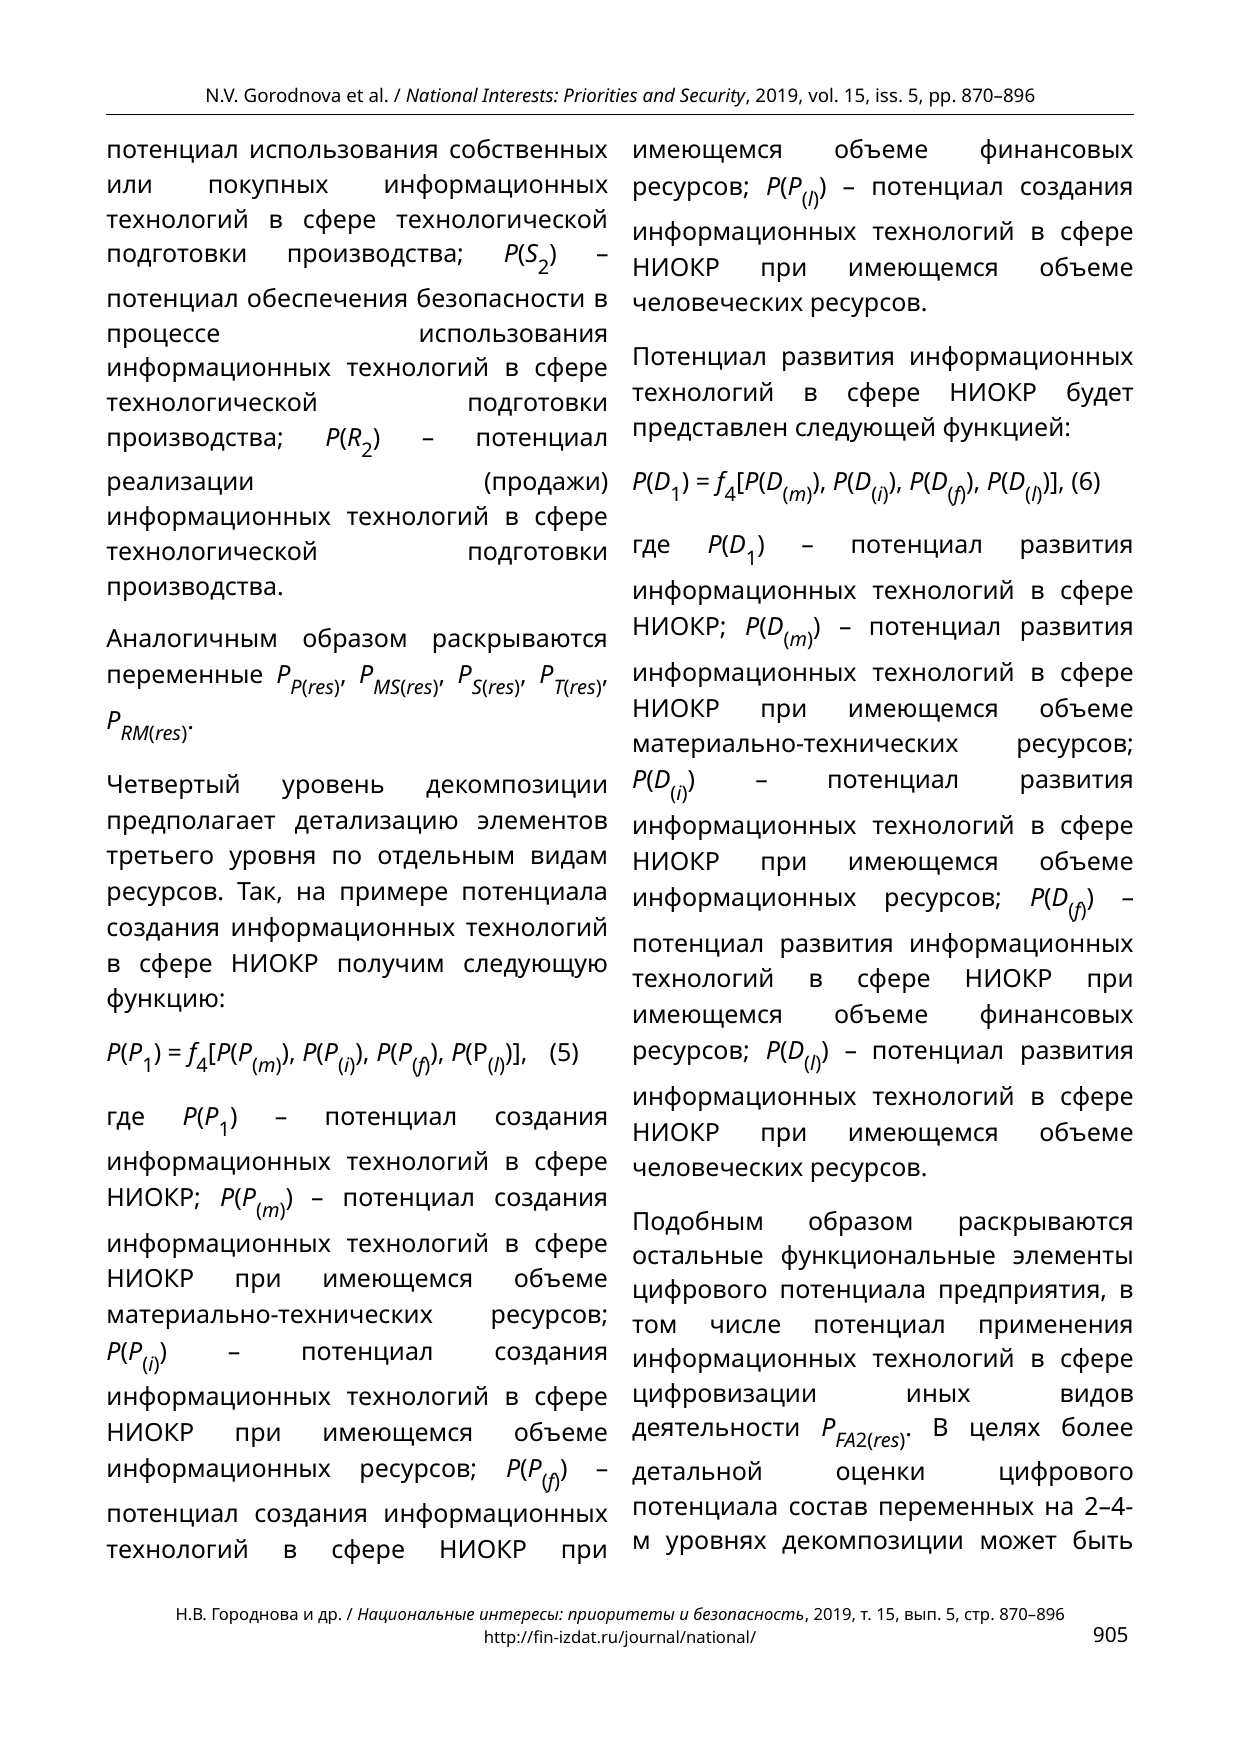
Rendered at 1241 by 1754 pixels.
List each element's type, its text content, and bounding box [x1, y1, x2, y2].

text где P(P1) – потенциал создания информационных технологий в сфере НИОКР; P(P(m)) – потенциал создания информационных технологий в сфере НИОКР при имеющемся объеме материально-технических ресурсов; P(P(i)) – потенциал создания информационных технологий в сфере НИОКР при имеющемся объеме информационных ресурсов; P(P(f)) – потенциал создания информационных технологий в сфере НИОКР при [106, 1098, 608, 1566]
text имеющемся объеме финансовых ресурсов; P(P(l)) – потенциал создания информационных технологий в сфере НИОКР при имеющемся объеме человеческих ресурсов. [632, 132, 1134, 319]
text Потенциал развития информационных технологий в сфере НИОКР будет представлен следующей функцией: [632, 338, 1134, 444]
text P(P1) = f4[P(P(m)), P(P(i)), P(P(f)), P(P(l))], (5) [106, 1034, 608, 1078]
text Аналогичным образом раскрываются переменные PP(res), PMS(res), PS(res), PT(res), PRM(res). [106, 621, 608, 747]
text потенциал использования собственных или покупных информационных технологий в сфере технологической подготовки производства; P(S2) – потенциал обеспечения безопасности в процессе использования информационных технологий в сфере технологической подготовки производства; P(R2) – потенциал реализации (продажи) информационных технологий в сфере технологической подготовки производства. [106, 132, 608, 602]
text где P(D1) – потенциал развития информационных технологий в сфере НИОКР; P(D(m)) – потенциал развития информационных технологий в сфере НИОКР при имеющемся объеме материально-технических ресурсов; P(D(i)) – потенциал развития информационных технологий в сфере НИОКР при имеющемся объеме информационных ресурсов; P(D(f)) – потенциал развития информационных технологий в сфере НИОКР при имеющемся объеме финансовых ресурсов; P(D(l)) – потенциал развития информационных технологий в сфере НИОКР при имеющемся объеме человеческих ресурсов. [632, 527, 1134, 1184]
text Четвертый уровень декомпозиции предполагает детализацию элементов третьего уровня по отдельным видам ресурсов. Так, на примере потенциала создания информационных технологий в сфере НИОКР получим следующую функцию: [106, 767, 608, 1015]
text P(D1) = f4[P(D(m)), P(D(i)), P(D(f)), P(D(l))], (6) [632, 463, 1134, 507]
text Подобным образом раскрываются остальные функциональные элементы цифрового потенциала предприятия, в том числе потенциал применения информационных технологий в сфере цифровизации иных видов деятельности PFA2(res). В целях более детальной оценки цифрового потенциала состав переменных на 2–4-м уровнях декомпозиции может быть [632, 1203, 1134, 1557]
